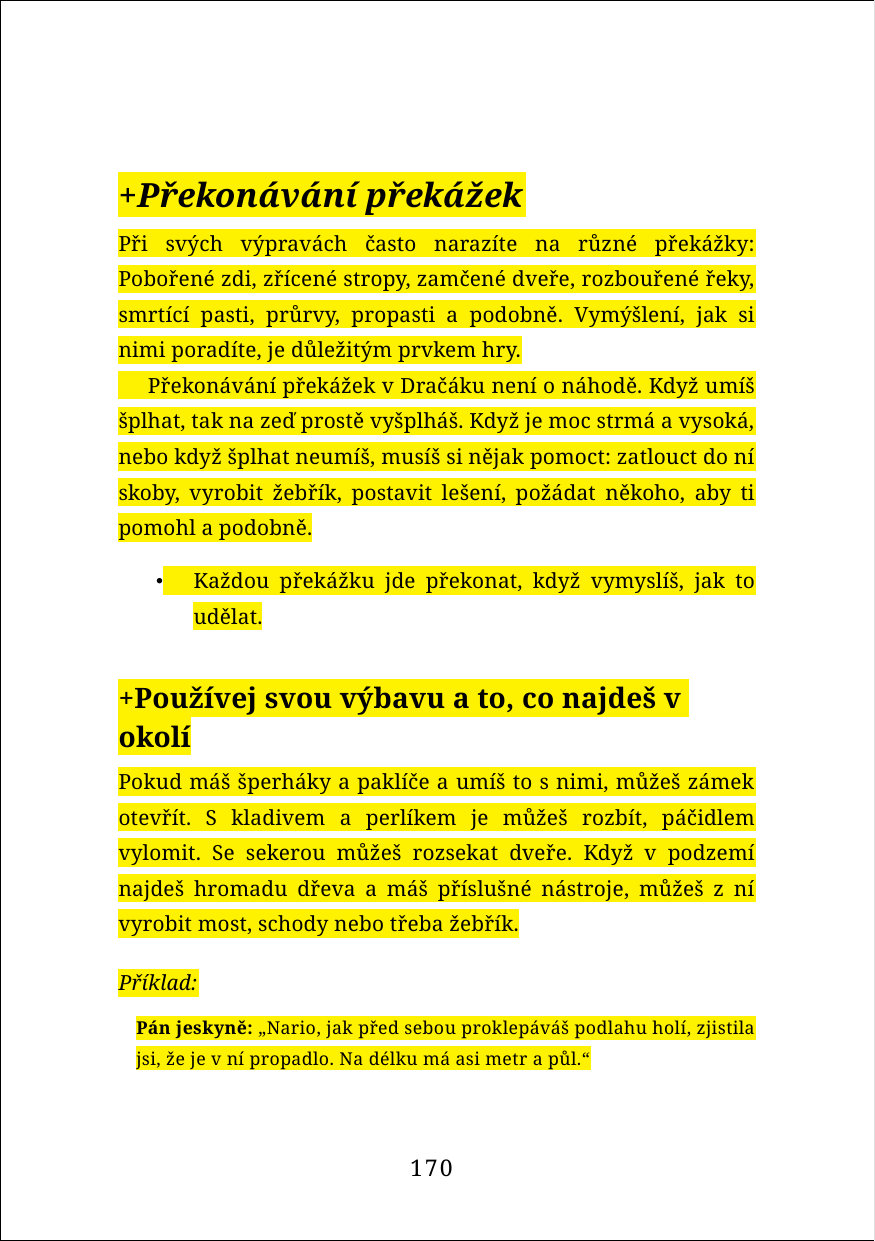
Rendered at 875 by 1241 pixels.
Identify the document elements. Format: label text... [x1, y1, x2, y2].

list Každou překážku jde překonat, když vymyslíš, jak to udělat. [156, 566, 756, 630]
text Pokud máš šperháky a paklíče a umíš to s nimi, můžeš zámek otevřít. S kladivem a perlíkem je můžeš rozbít, páčidlem vylomit. Se sekerou můžeš rozsekat dveře. Když v podzemí najdeš hromadu dřeva a máš příslušné nástroje, můžeš z ní vyrobit most, schody nebo třeba žebřík. [118, 767, 756, 938]
text Při svých výpravách často narazíte na různé překážky: Pobořené zdi, zřícené stropy, zamčené dveře, rozbouřené řeky, smrtící pasti, průrvy, propasti a podobně. Vymýšlení, jak si nimi poradíte, je důležitým prvkem hry. Překonávání překážek v Dračáku není o náhodě. Když umíš šplhat, tak na zeď prostě vyšplháš. Když je moc strmá a vysoká, nebo když šplhat neumíš, musíš si nějak pomoct: zatlouct do ní skoby, vyrobit žebřík, postavit lešení, požádat někoho, aby ti pomohl a podobně. [118, 229, 756, 542]
subtitle +Používej svou výbavu a to, co najdeš v okolí [118, 679, 756, 755]
subtitle +Překonávání překážek [118, 172, 756, 217]
text Pán jeskyně: „Nario, jak před sebou proklepáváš podlahu holí, zjistila jsi, že je v ní propadlo. Na délku má asi metr a půl.“ [136, 1016, 756, 1070]
text Příklad: [118, 968, 756, 997]
